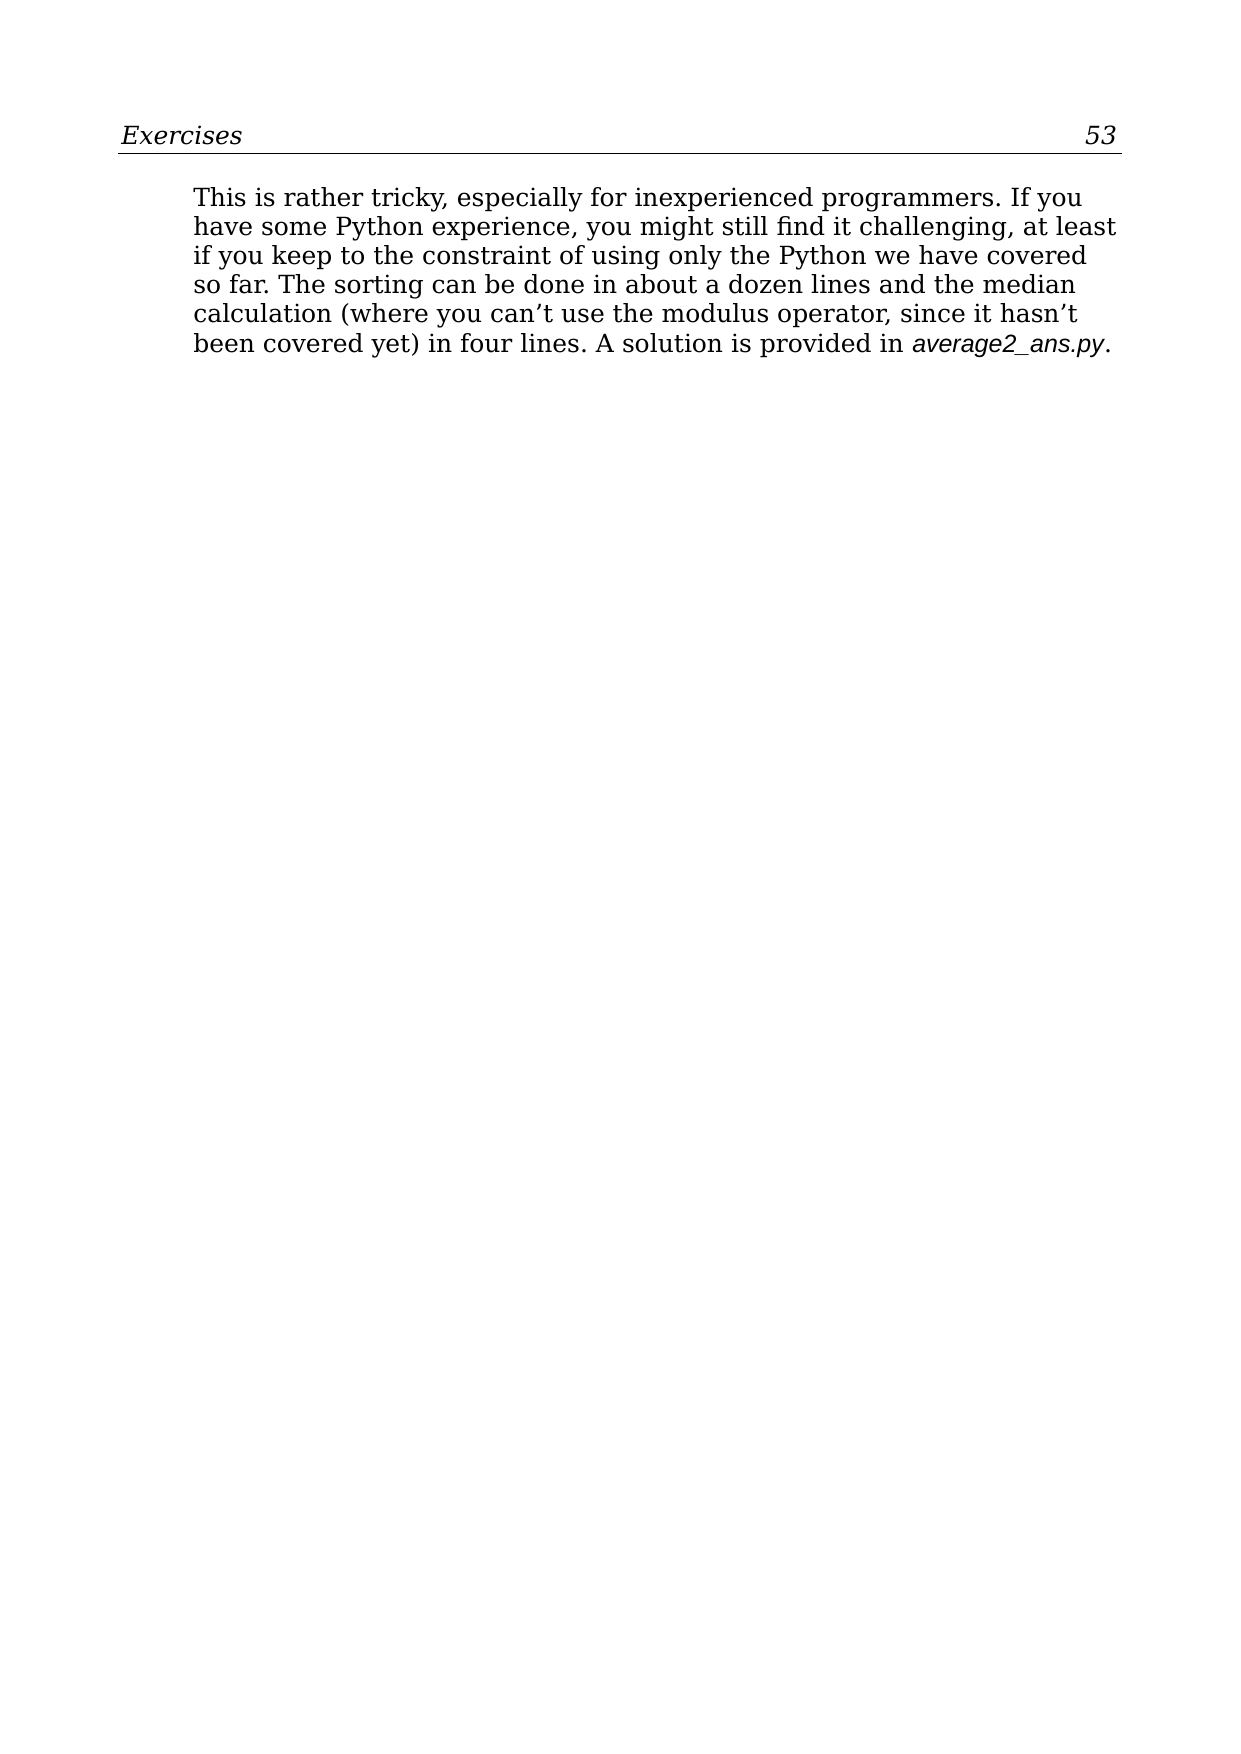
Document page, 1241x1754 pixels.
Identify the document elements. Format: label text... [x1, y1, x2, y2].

list This is rather tricky, especially for inexperienced programmers. If you have some Python experience, you might still find it challenging, at least if you keep to the constraint of using only the Python we have covered so far. The sorting can be done in about a dozen lines and the median calculation (where you can’t use the modulus operator, since it hasn’t been covered yet) in four lines. A solution is provided in average2_ans.py. [156, 183, 1122, 358]
